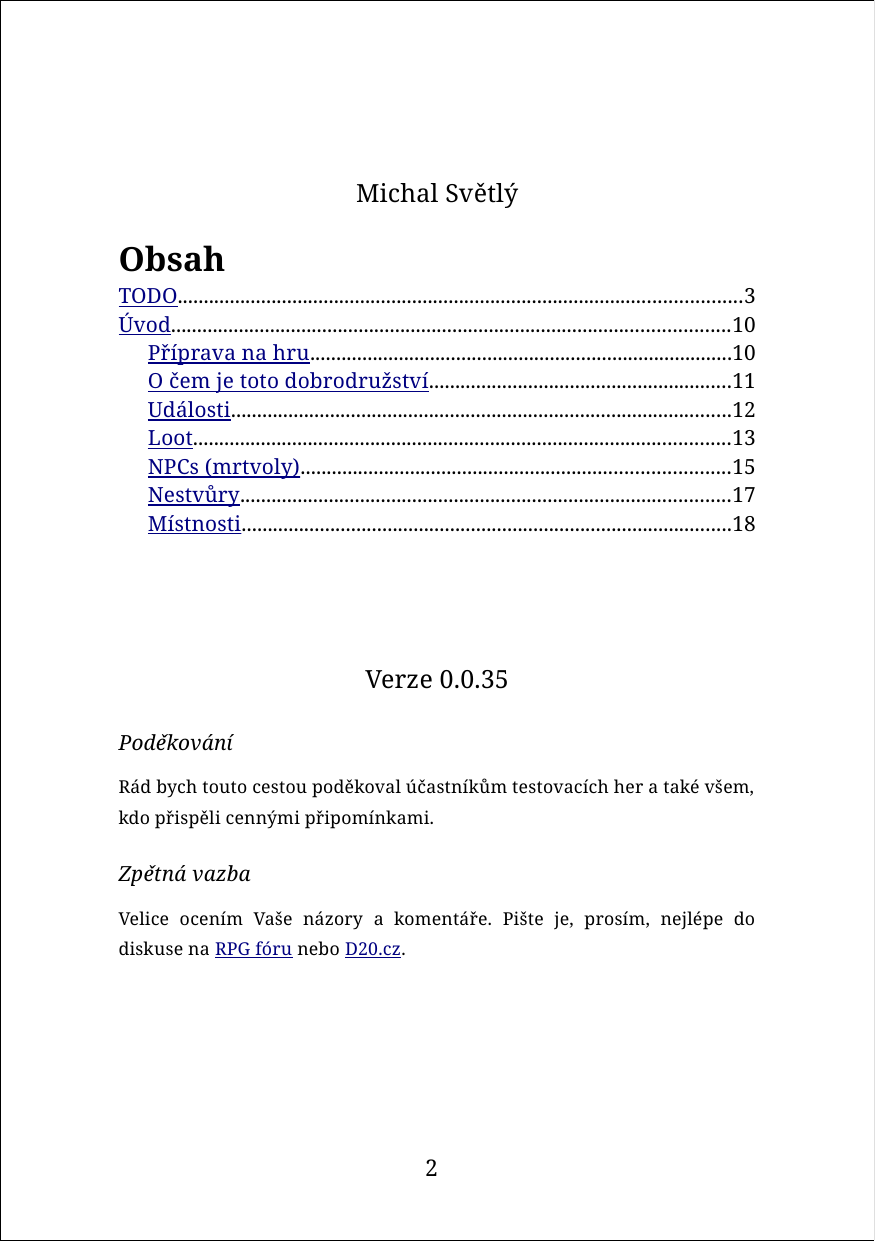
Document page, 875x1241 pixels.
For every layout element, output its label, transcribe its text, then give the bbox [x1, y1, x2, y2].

text Rád bych touto cestou poděkoval účastníkům testovacích her a také všem, kdo přispěli cennými připomínkami. [118, 775, 756, 829]
text Nestvůry 17 [148, 480, 756, 509]
subtitle Obsah [118, 236, 756, 281]
text O čem je toto dobrodružství 11 [148, 367, 756, 395]
text Zpětná vazba [118, 859, 756, 887]
text Loot 13 [148, 423, 756, 452]
text Místnosti 18 [148, 509, 756, 537]
text NPCs (mrtvoly) 15 [148, 452, 756, 480]
text Události 12 [148, 395, 756, 423]
text Velice ocením Vaše názory a komentáře. Pište je, prosím, nejlépe do diskuse na RPG fóru nebo D20.cz. [118, 906, 756, 961]
text Úvod 10 [118, 310, 756, 338]
text Příprava na hru 10 [148, 338, 756, 367]
text Michal Světlý [118, 176, 756, 210]
text TODO 3 [118, 281, 756, 310]
text Poděkování [118, 728, 756, 756]
text Verze 0.0.35 [118, 661, 756, 696]
